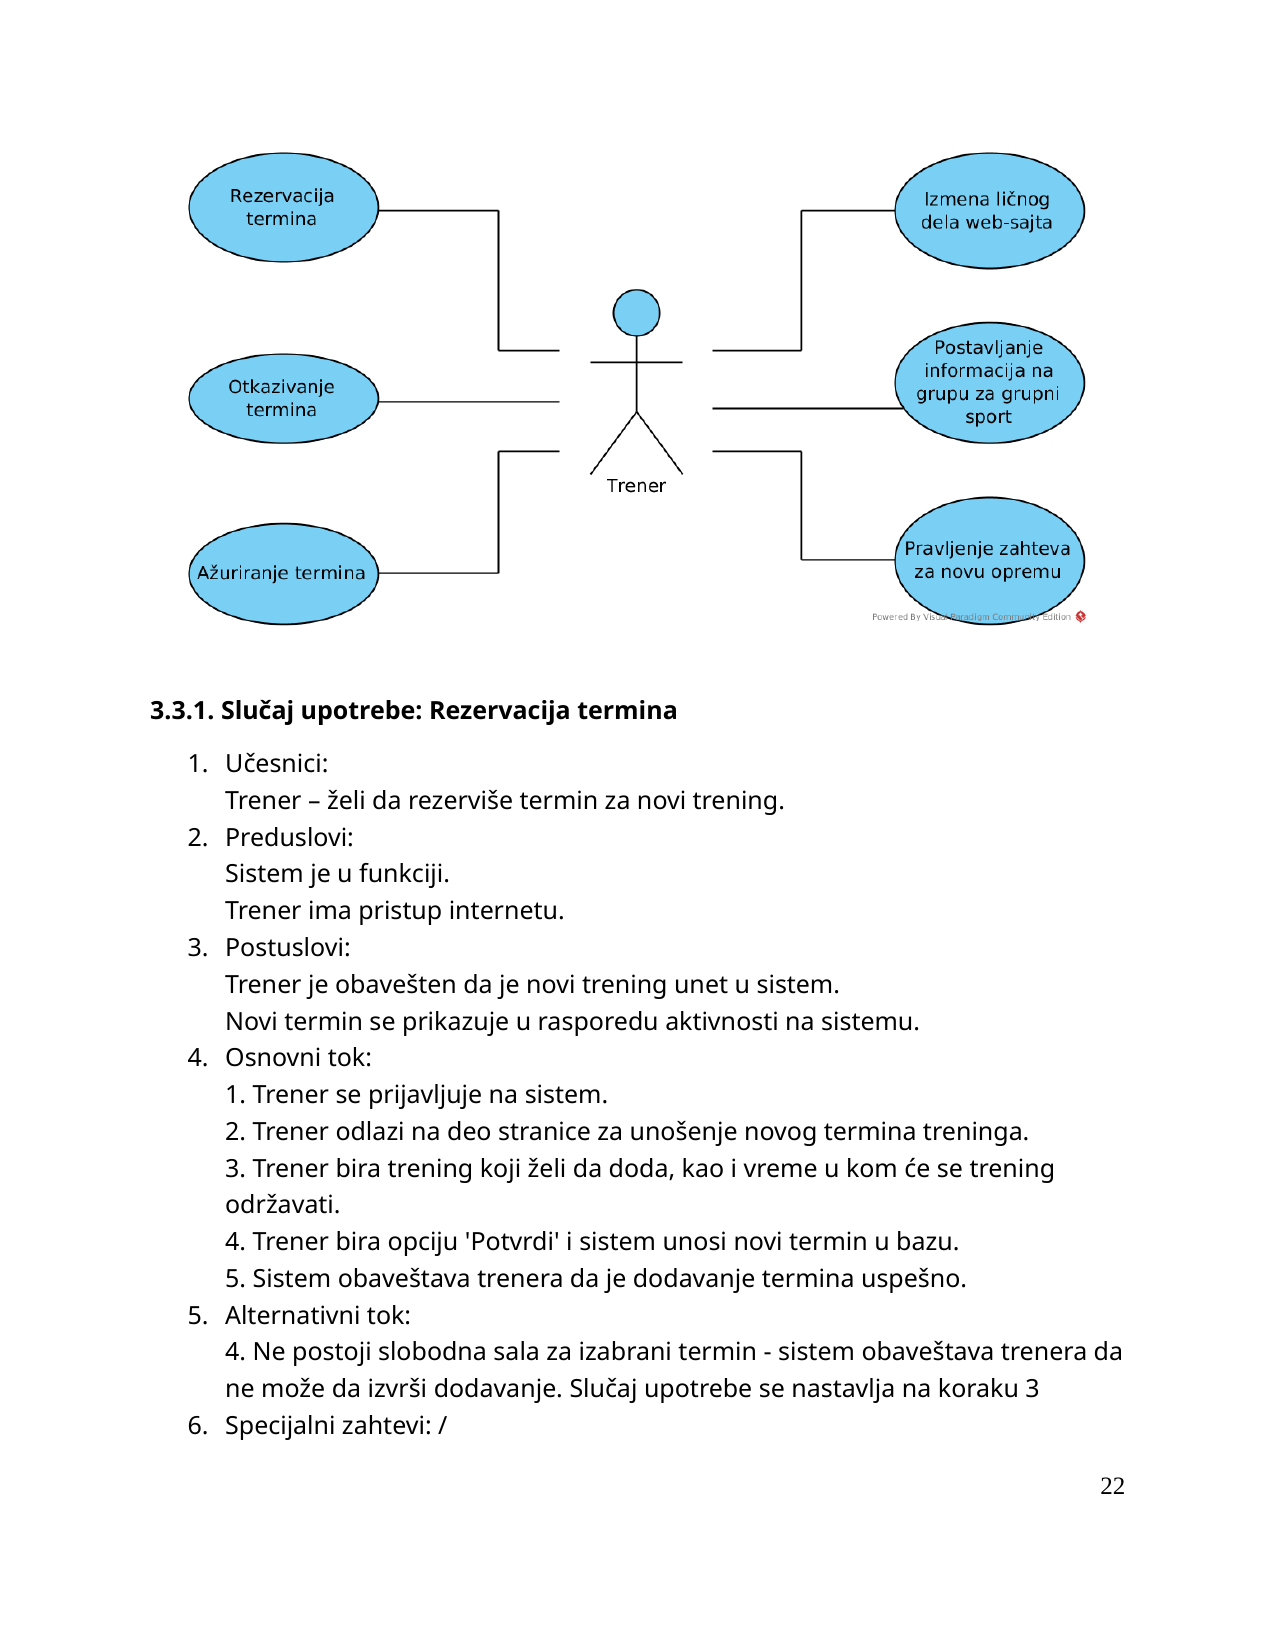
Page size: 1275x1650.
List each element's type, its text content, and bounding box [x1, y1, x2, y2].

text 5. Sistem obaveštava trenera da je dodavanje termina uspešno. [225, 1261, 1125, 1294]
text 3. Trener bira trening koji želi da doda, kao i vreme u kom će se trening održavati. [225, 1150, 1125, 1221]
text 3.3.1. Slučaj upotrebe: Rezervacija termina [150, 692, 1125, 726]
list Učesnici: [187, 746, 1125, 780]
text 2. Trener odlazi na deo stranice za unošenje novog termina treninga. [225, 1113, 1125, 1147]
list Preduslovi: [187, 819, 1125, 853]
text 4. Trener bira opciju 'Potvrdi' i sistem unosi novi termin u bazu. [225, 1224, 1125, 1258]
list 4. Ne postoji slobodna sala za izabrani termin - sistem obaveštava trenera da ne može da izvrši dodavanje. Slučaj upotrebe se nastavlja na koraku 3 [225, 1334, 1125, 1405]
list Trener je obavešten da je novi trening unet u sistem. [225, 966, 1125, 1000]
list Alternativni tok: [187, 1297, 1125, 1331]
list Trener ima pristup internetu. [225, 893, 1125, 927]
list Novi termin se prikazuje u rasporedu aktivnosti na sistemu. [225, 1003, 1125, 1037]
picture [185, 150, 1090, 630]
list Postuslovi: [187, 929, 1125, 964]
list Osnovni tok: [187, 1040, 1125, 1074]
list Sistem je u funkciji. [225, 856, 1125, 890]
list Trener – želi da rezerviše termin za novi trening. [225, 782, 1125, 817]
text 1. Trener se prijavljuje na sistem. [225, 1077, 1125, 1111]
list Specijalni zahtevi: / [187, 1408, 1125, 1442]
